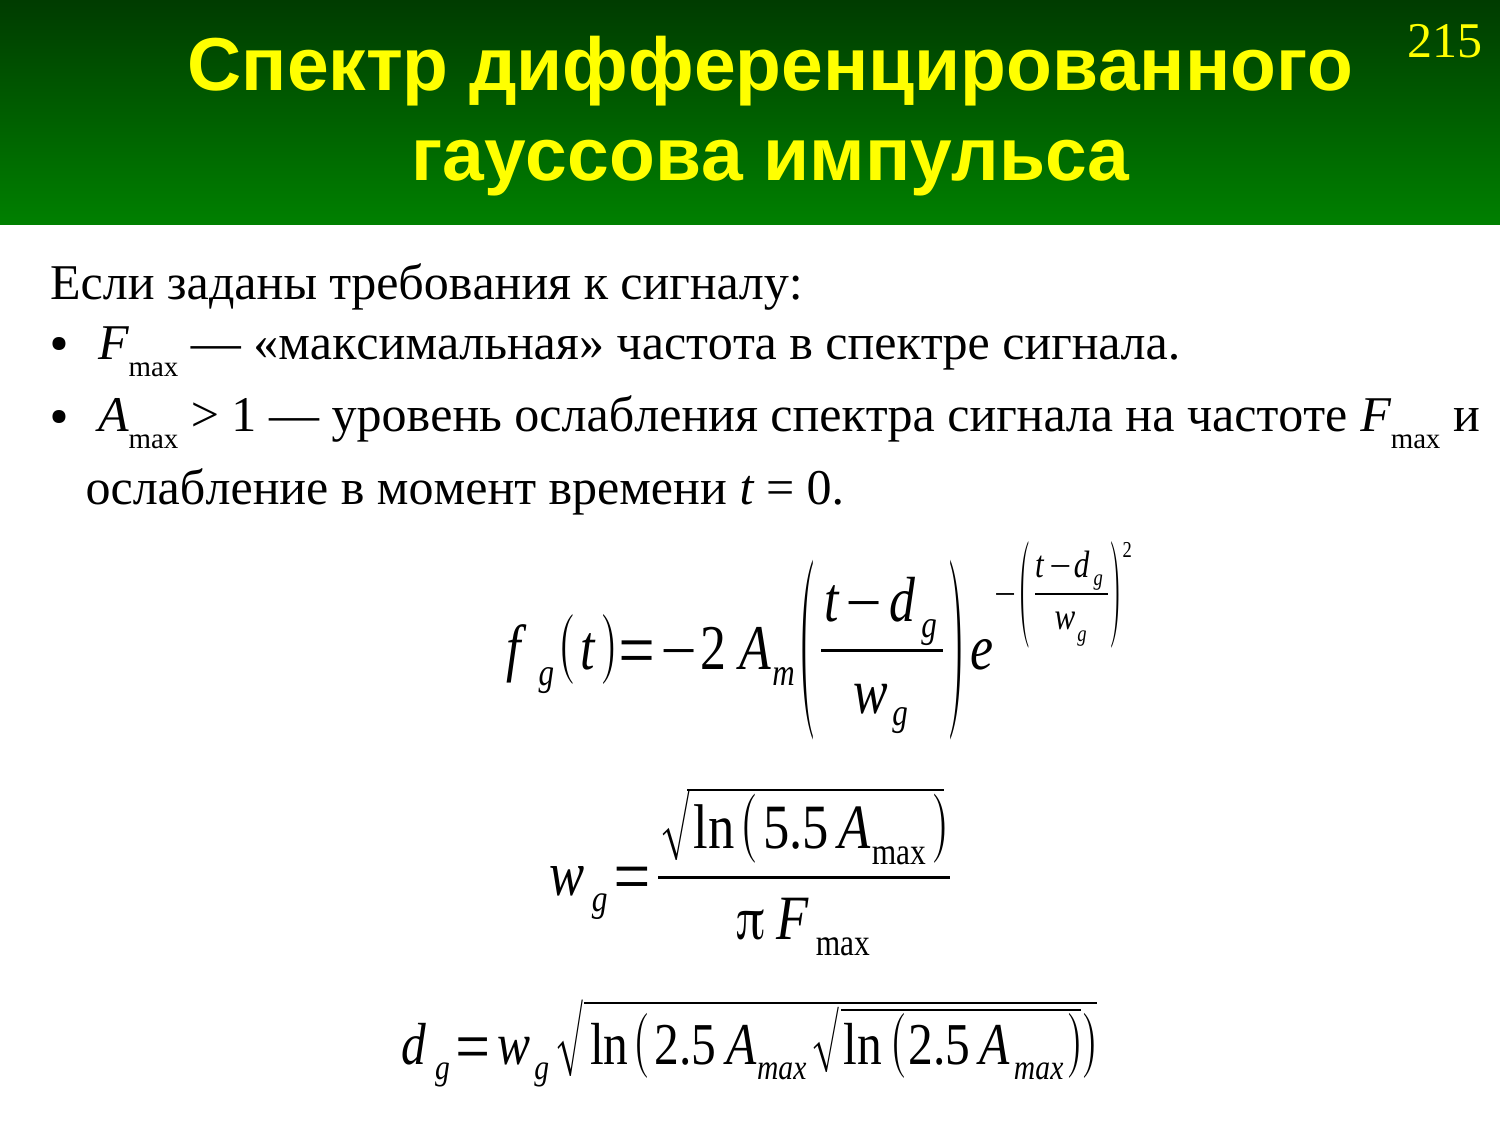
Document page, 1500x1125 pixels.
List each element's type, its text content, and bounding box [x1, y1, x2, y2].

chart [483, 537, 1144, 745]
chart [535, 785, 965, 963]
title Спектр дифференцированного гауссова импульса [100, 7, 1441, 204]
text_box Если заданы требования к сигналу: Fmax — «максимальная» частота в спектре сигнала. Amax > 1 — уровень ослабления спектра сигнала на частоте Fmax и ослабление в момент времени t = 0. [35, 242, 1500, 556]
chart [388, 998, 1112, 1087]
